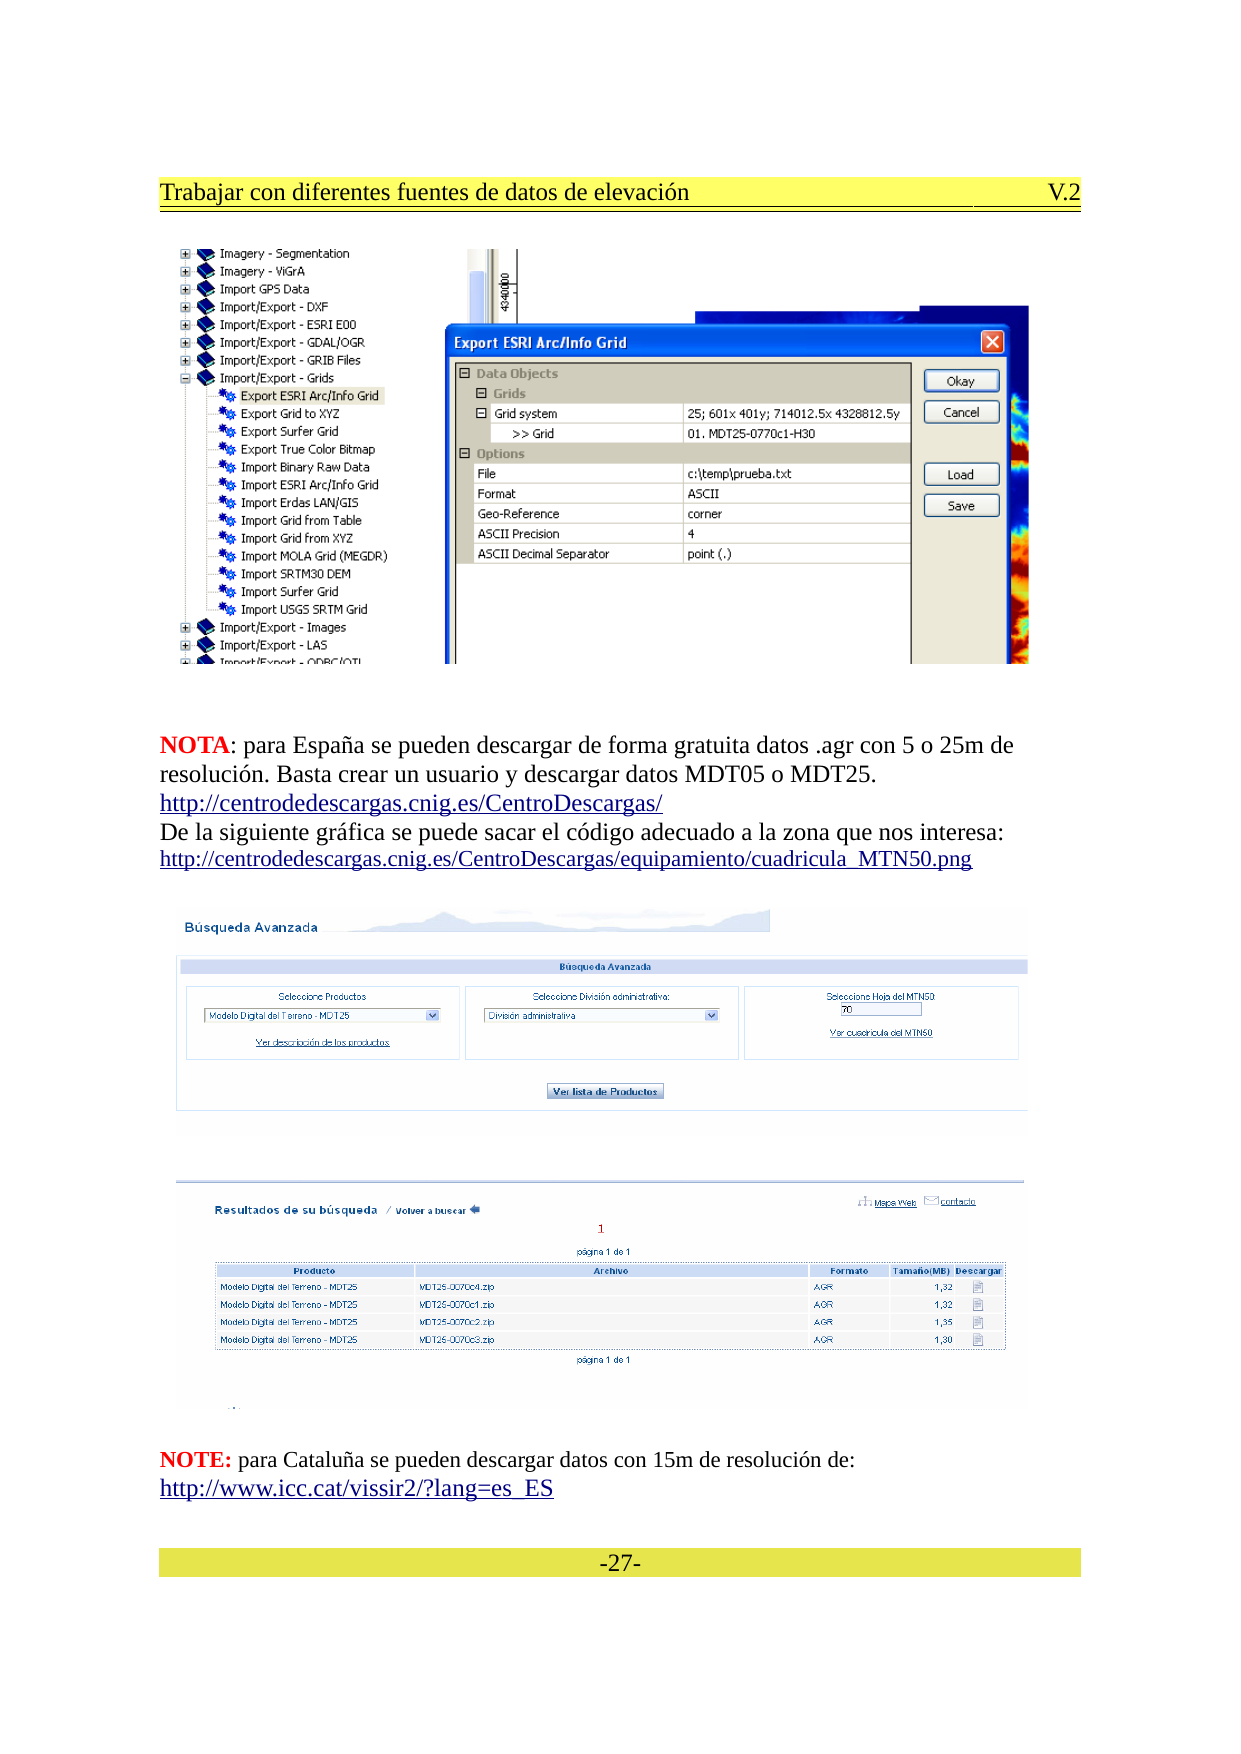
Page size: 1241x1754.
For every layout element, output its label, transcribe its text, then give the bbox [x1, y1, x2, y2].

text http://centrodedescargas.cnig.es/CentroDescargas/equipamiento/cuadricula_MTN50.png [159, 845, 1081, 872]
picture [176, 907, 1028, 1136]
picture [176, 1180, 1028, 1409]
text NOTE: para Cataluña se pueden descargar datos con 15m de resolución de: http://www.icc.cat/vissir2/?lang=es_ES [159, 1444, 1081, 1502]
text De la siguiente gráfica se puede sacar el código adecuado a la zona que nos interesa: [159, 817, 1081, 845]
picture [176, 249, 1029, 664]
text NOTA: para España se pueden descargar de forma gratuita datos .agr con 5 o 25m de resolución. Basta crear un usuario y descargar datos MDT05 o MDT25. [159, 730, 1081, 788]
text http://centrodedescargas.cnig.es/CentroDescargas/ [159, 788, 1081, 817]
